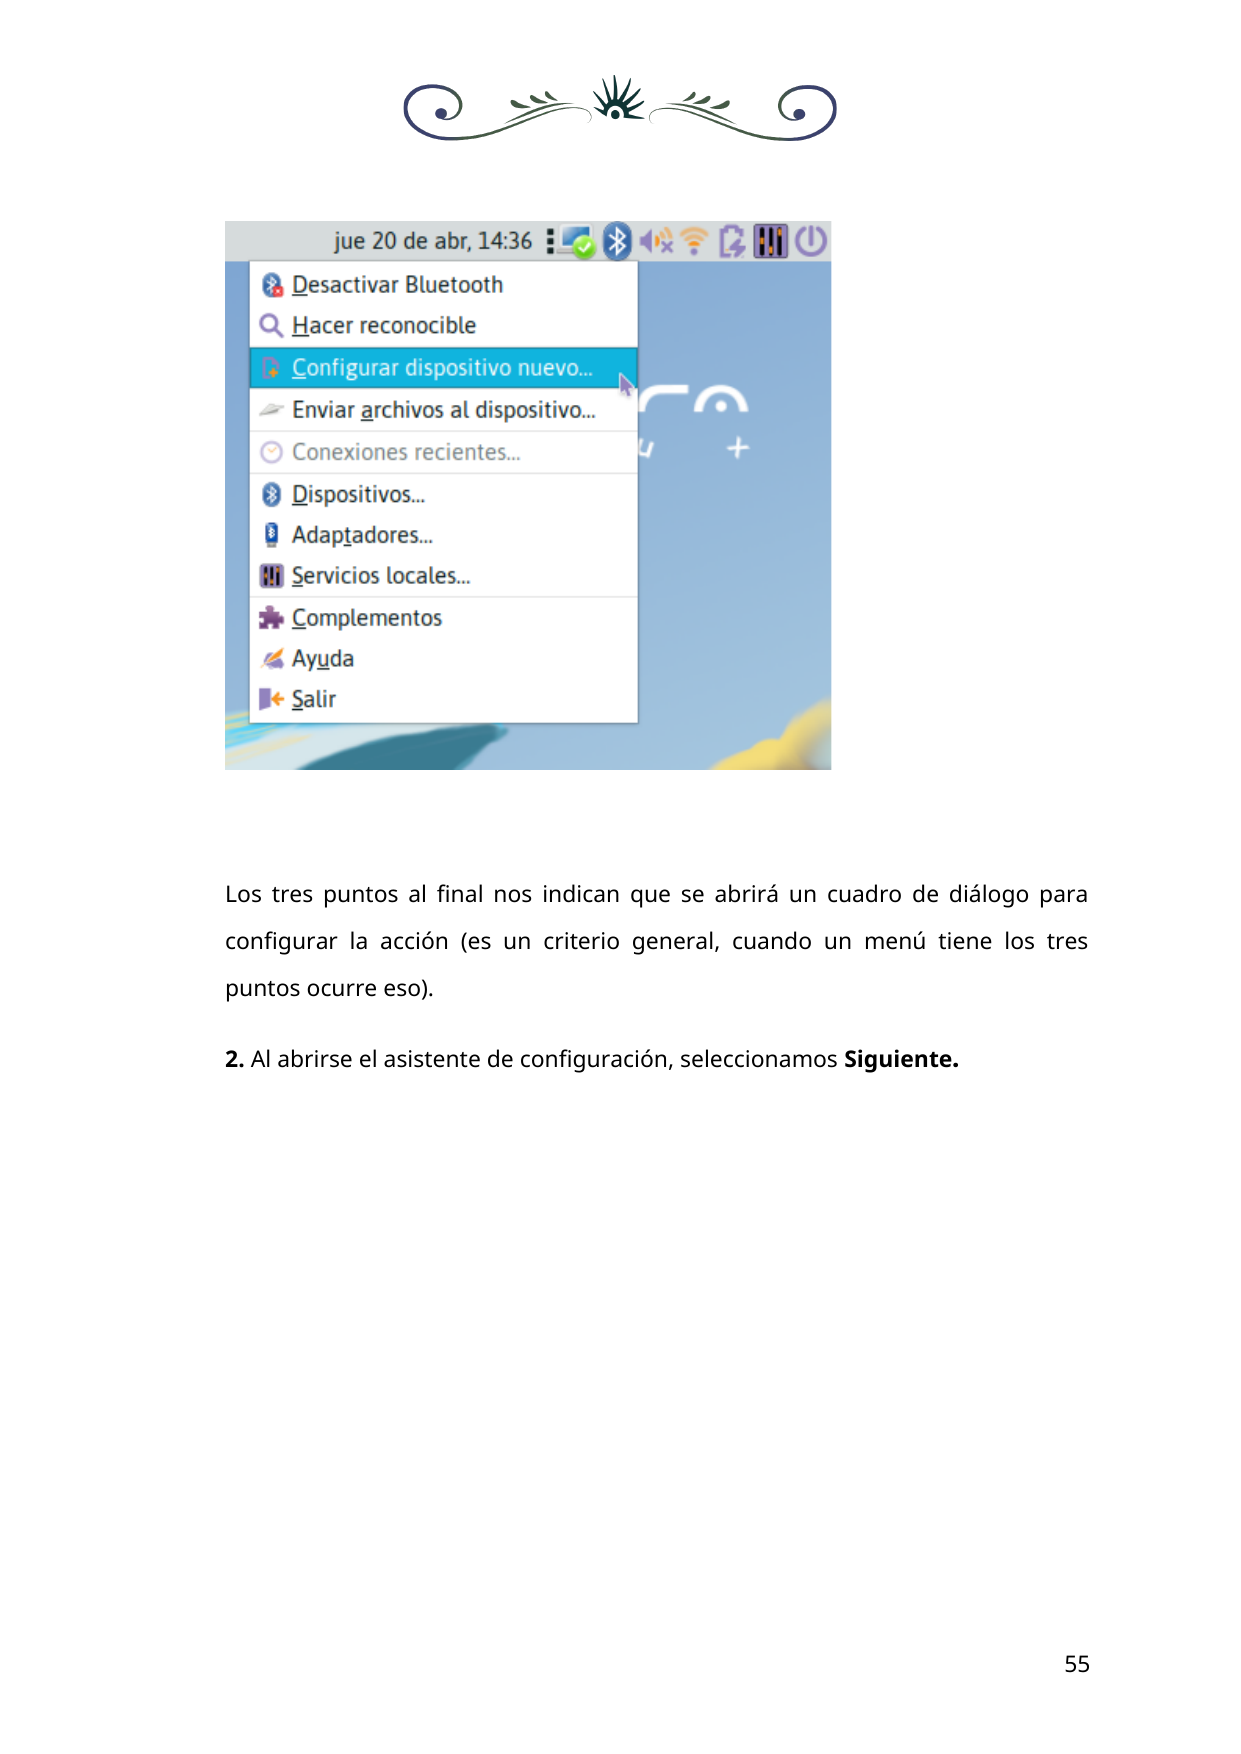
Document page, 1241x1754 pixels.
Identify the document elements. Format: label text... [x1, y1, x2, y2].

picture [403, 75, 837, 141]
text Los tres puntos al final nos indican que se abrirá un cuadro de diálogo para configurar la acción (es un criterio general, cuando un menú tiene los tres puntos ocurre eso). [225, 878, 1090, 1003]
picture [225, 221, 832, 770]
text 2. Al abrirse el asistente de configuración, seleccionamos Siguiente. [225, 1043, 1090, 1074]
